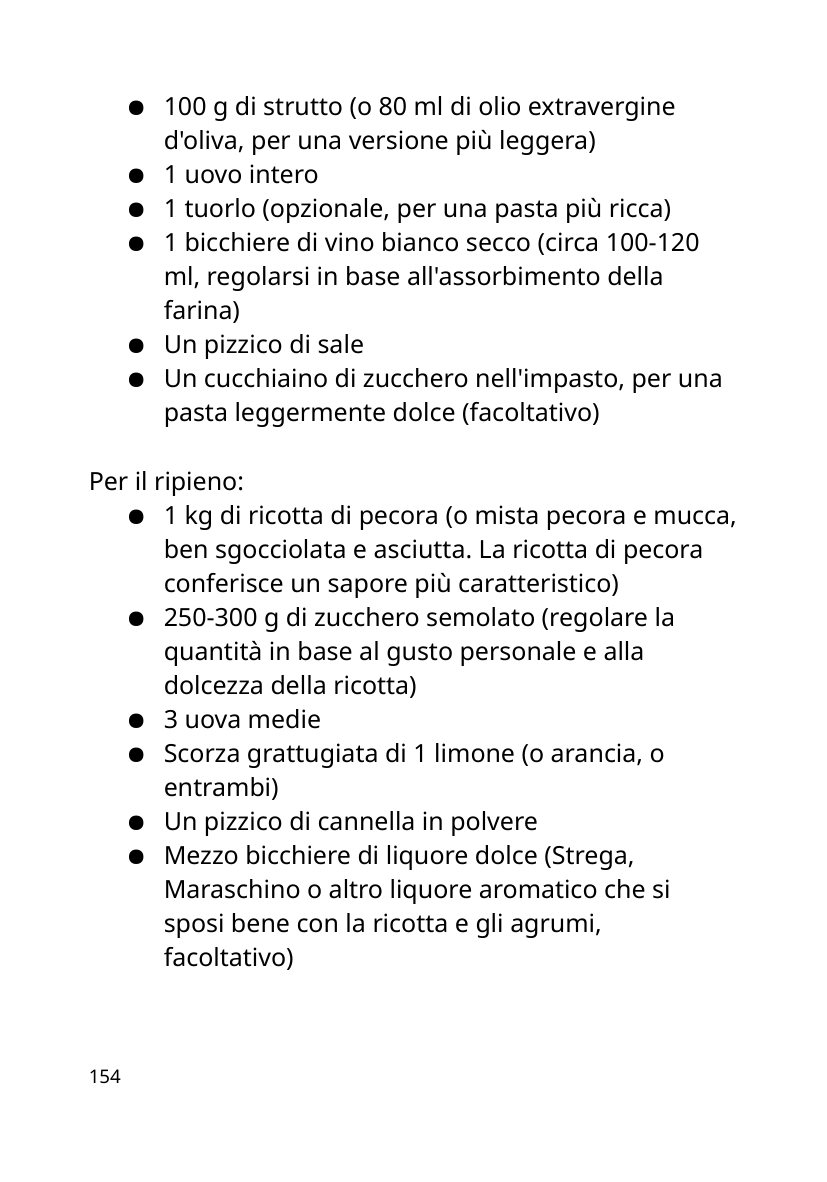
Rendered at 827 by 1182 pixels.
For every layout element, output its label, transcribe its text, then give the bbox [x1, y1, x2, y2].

list Un cucchiaino di zucchero nell'impasto, per una pasta leggermente dolce (facoltativo) [126, 361, 738, 429]
list 1 tuorlo (opzionale, per una pasta più ricca) [126, 191, 738, 225]
list 3 uova medie [126, 702, 738, 736]
list 1 uovo intero [126, 157, 738, 191]
list Un pizzico di cannella in polvere [126, 804, 738, 838]
list Mezzo bicchiere di liquore dolce (Strega, Maraschino o altro liquore aromatico che si sposi bene con la ricotta e gli agrumi, facoltativo) [126, 838, 738, 974]
list 1 kg di ricotta di pecora (o mista pecora e mucca, ben sgocciolata e asciutta. La ricotta di pecora conferisce un sapore più caratteristico) [126, 497, 738, 599]
list 100 g di strutto (o 80 ml di olio extravergine d'oliva, per una versione più leggera) [126, 88, 738, 157]
text Per il ripieno: [88, 463, 709, 497]
list 250-300 g di zucchero semolato (regolare la quantità in base al gusto personale e alla dolcezza della ricotta) [126, 599, 738, 702]
list Un pizzico di sale [126, 327, 738, 361]
list 1 bicchiere di vino bianco secco (circa 100-120 ml, regolarsi in base all'assorbimento della farina) [126, 225, 738, 327]
list Scorza grattugiata di 1 limone (o arancia, o entrambi) [126, 736, 738, 804]
